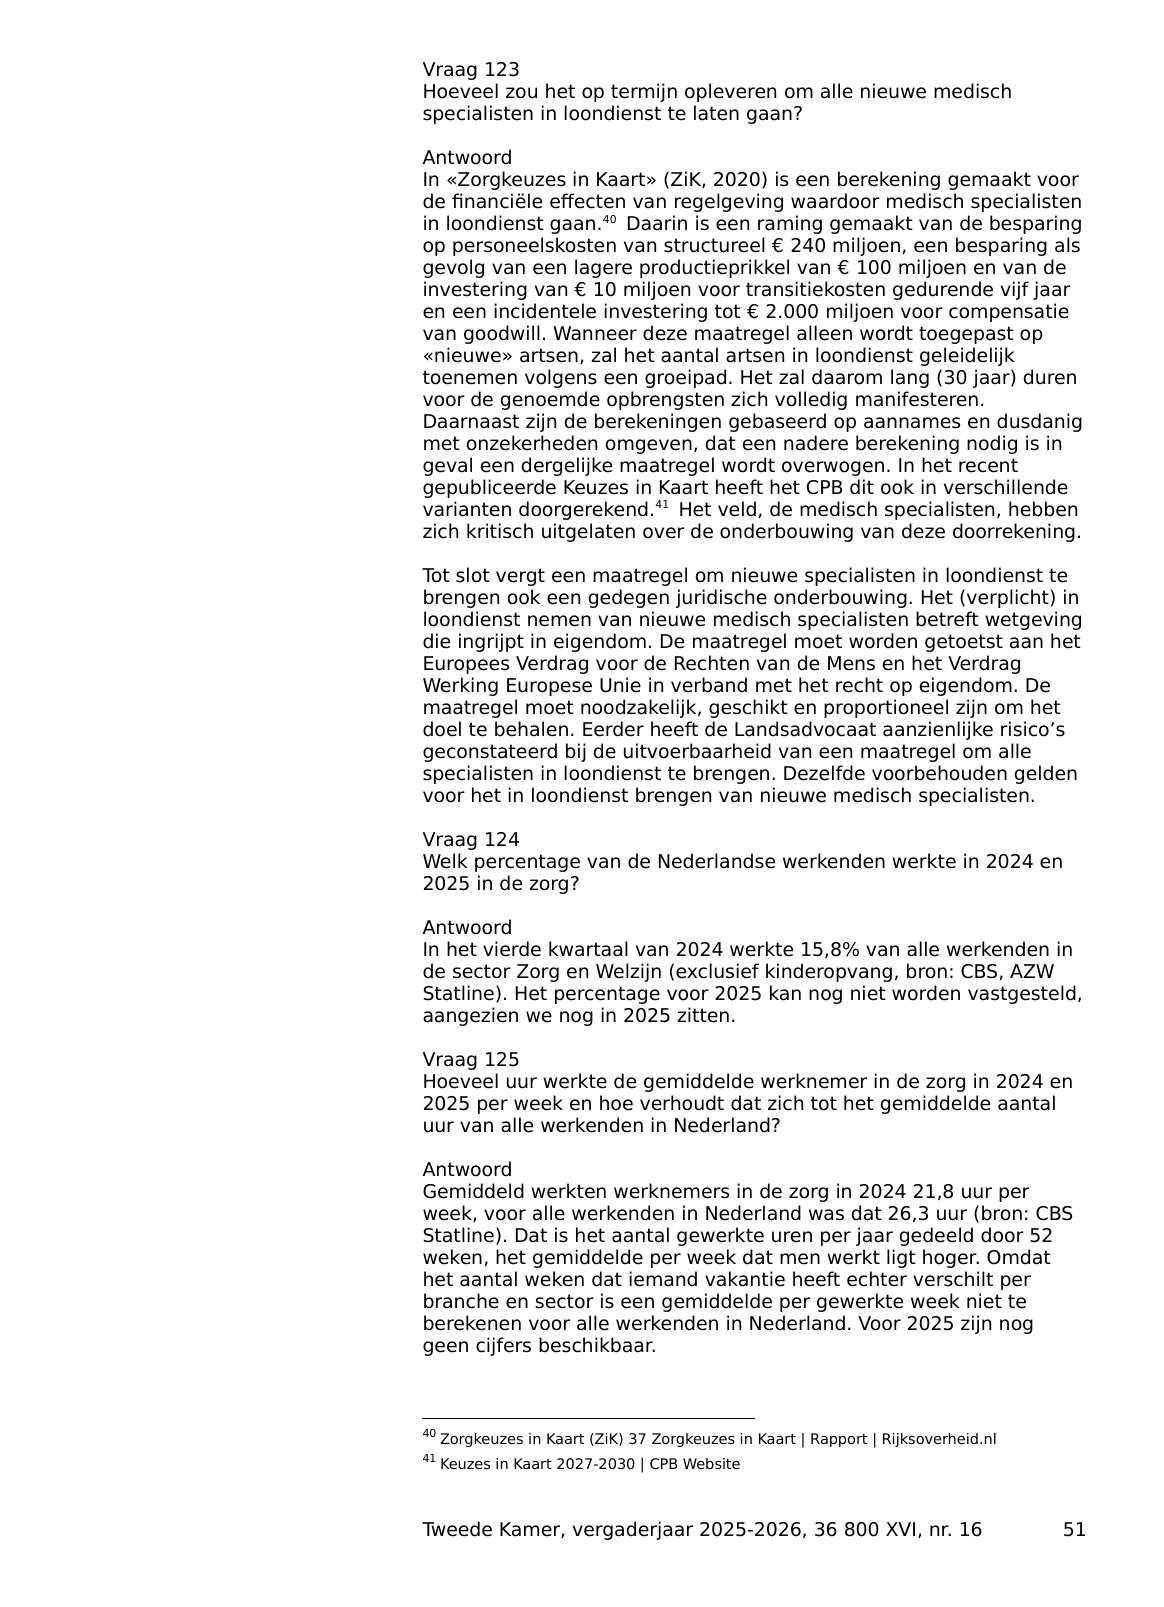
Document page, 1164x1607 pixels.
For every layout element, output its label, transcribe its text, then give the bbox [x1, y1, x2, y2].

text In het vierde kwartaal van 2024 werkte 15,8% van alle werkenden in de sector Zorg en Welzijn (exclusief kinderopvang, bron: CBS, AZW Statline). Het percentage voor 2025 kan nog niet worden vastgesteld, aangezien we nog in 2025 zitten. [422, 939, 1087, 1027]
text Keuzes in Kaart 2027-2030 | CPB Website [422, 1452, 1087, 1474]
text Hoeveel uur werkte de gemiddelde werknemer in de zorg in 2024 en 2025 per week en hoe verhoudt dat zich tot het gemiddelde aantal uur van alle werkenden in Nederland? [422, 1071, 1087, 1137]
text Zorgkeuzes in Kaart (ZiK) 37 Zorgkeuzes in Kaart | Rapport | Rijksoverheid.nl [422, 1427, 1087, 1449]
text Antwoord [422, 1159, 1087, 1181]
text Antwoord [422, 917, 1087, 939]
text In «Zorgkeuzes in Kaart» (ZiK, 2020) is een berekening gemaakt voor de financiële effecten van regelgeving waardoor medisch specialisten in loondienst gaan. Daarin is een raming gemaakt van de besparing op personeelskosten van structureel € 240 miljoen, een besparing als gevolg van een lagere productieprikkel van € 100 miljoen en van de investering van € 10 miljoen voor transitiekosten gedurende vijf jaar en een incidentele investering tot € 2.000 miljoen voor compensatie van goodwill. Wanneer deze maatregel alleen wordt toegepast op «nieuwe» artsen, zal het aantal artsen in loondienst geleidelijk toenemen volgens een groeipad. Het zal daarom lang (30 jaar) duren voor de genoemde opbrengsten zich volledig manifesteren. Daarnaast zijn de berekeningen gebaseerd op aannames en dusdanig met onzekerheden omgeven, dat een nadere berekening nodig is in geval een dergelijke maatregel wordt overwogen. In het recent gepubliceerde Keuzes in Kaart heeft het CPB dit ook in verschillende varianten doorgerekend. Het veld, de medisch specialisten, hebben zich kritisch uitgelaten over de onderbouwing van deze doorrekening. [422, 169, 1087, 543]
text Vraag 125 [422, 1049, 1087, 1071]
text Gemiddeld werkten werknemers in de zorg in 2024 21,8 uur per week, voor alle werkenden in Nederland was dat 26,3 uur (bron: CBS Statline). Dat is het aantal gewerkte uren per jaar gedeeld door 52 weken, het gemiddelde per week dat men werkt ligt hoger. Omdat het aantal weken dat iemand vakantie heeft echter verschilt per branche en sector is een gemiddelde per gewerkte week niet te berekenen voor alle werkenden in Nederland. Voor 2025 zijn nog geen cijfers beschikbaar. [422, 1181, 1087, 1357]
text Vraag 124 [422, 829, 1087, 851]
text Hoeveel zou het op termijn opleveren om alle nieuwe medisch specialisten in loondienst te laten gaan? [422, 81, 1087, 125]
text Vraag 123 [422, 59, 1087, 81]
text Antwoord [422, 147, 1087, 169]
text Tot slot vergt een maatregel om nieuwe specialisten in loondienst te brengen ook een gedegen juridische onderbouwing. Het (verplicht) in loondienst nemen van nieuwe medisch specialisten betreft wetgeving die ingrijpt in eigendom. De maatregel moet worden getoetst aan het Europees Verdrag voor de Rechten van de Mens en het Verdrag Werking Europese Unie in verband met het recht op eigendom. De maatregel moet noodzakelijk, geschikt en proportioneel zijn om het doel te behalen. Eerder heeft de Landsadvocaat aanzienlijke risico’s geconstateerd bij de uitvoerbaarheid van een maatregel om alle specialisten in loondienst te brengen. Dezelfde voorbehouden gelden voor het in loondienst brengen van nieuwe medisch specialisten. [422, 565, 1087, 807]
text Welk percentage van de Nederlandse werkenden werkte in 2024 en 2025 in de zorg? [422, 851, 1087, 895]
